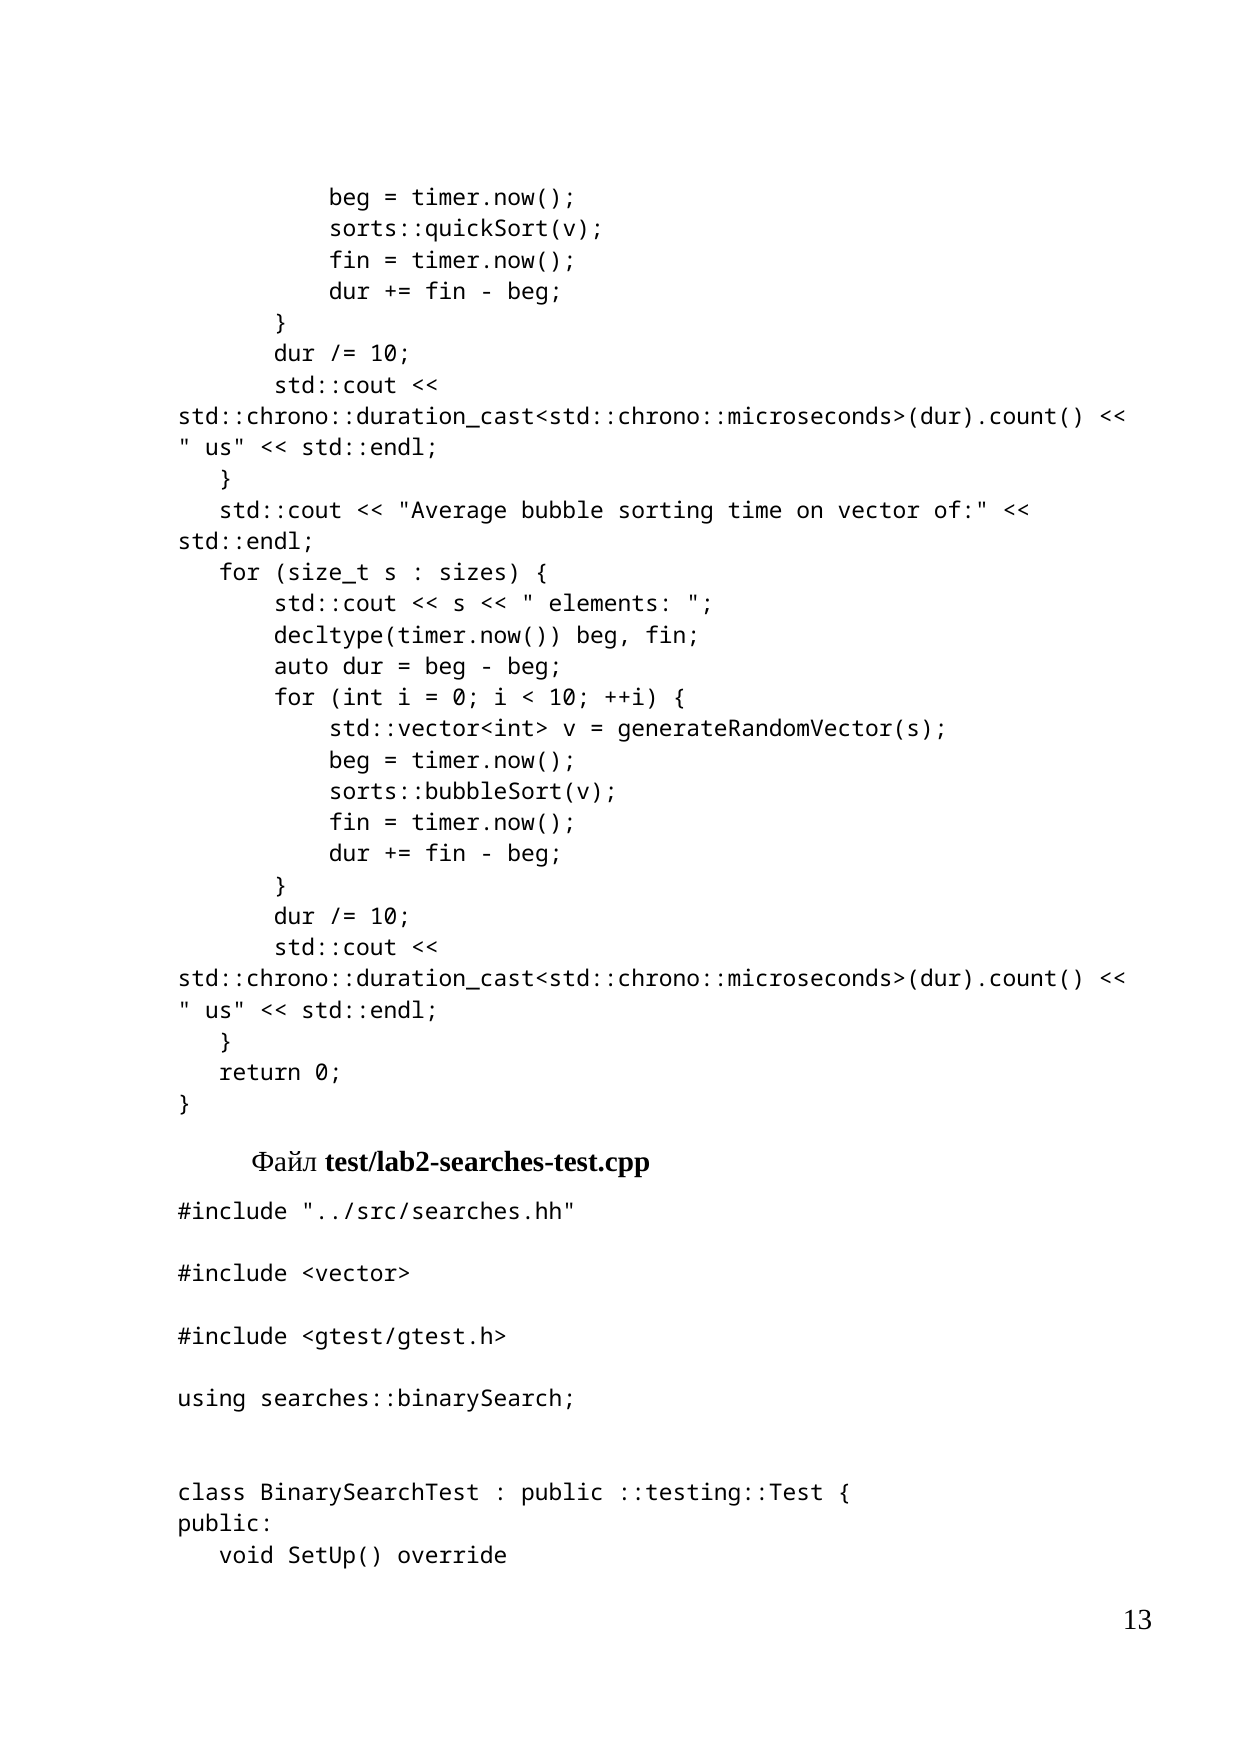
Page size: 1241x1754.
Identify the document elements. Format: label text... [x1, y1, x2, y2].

text #include "../src/searches.hh" #include <vector> #include <gtest/gtest.h> using searches::binarySearch; class BinarySearchTest : public ::testing::Test { public: void SetUp() override [177, 1195, 1152, 1570]
text beg = timer.now(); sorts::quickSort(v); fin = timer.now(); dur += fin - beg; } dur /= 10; std::cout << std::chrono::duration_cast<std::chrono::microseconds>(dur).count() << " us" << std::endl; } std::cout << "Average bubble sorting time on vector of:" << std::endl; for (size_t s : sizes) { std::cout << s << " elements: "; decltype(timer.now()) beg, fin; auto dur = beg - beg; for (int i = 0; i < 10; ++i) { std::vector<int> v = generateRandomVector(s); beg = timer.now(); sorts::bubbleSort(v); fin = timer.now(); dur += fin - beg; } dur /= 10; std::cout << std::chrono::duration_cast<std::chrono::microseconds>(dur).count() << " us" << std::endl; } return 0; } [177, 181, 1152, 1119]
text Файл test/lab2-searches-test.cpp [177, 1144, 1152, 1178]
